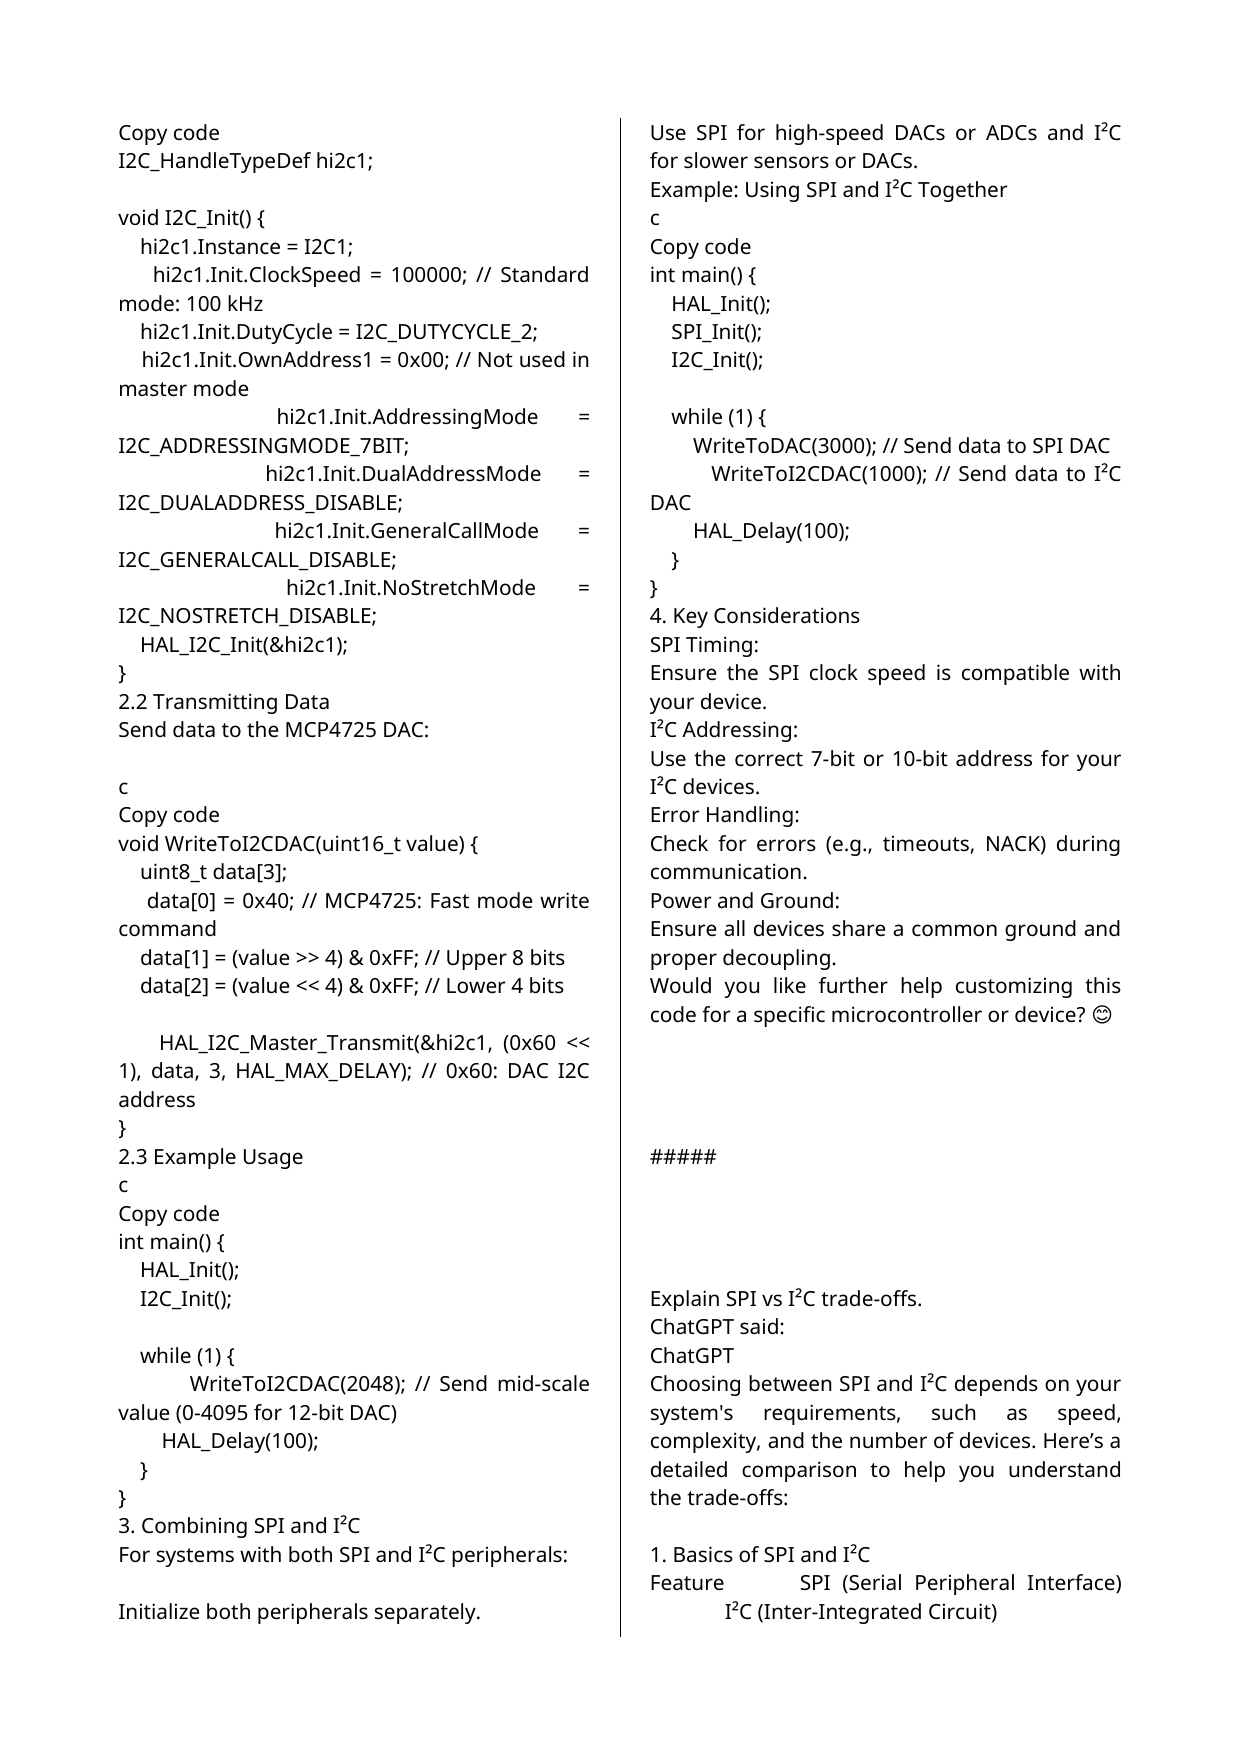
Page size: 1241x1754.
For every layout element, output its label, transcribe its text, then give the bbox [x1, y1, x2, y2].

text Check for errors (e.g., timeouts, NACK) during communication. [649, 829, 1122, 886]
text 1. Basics of SPI and I²C [649, 1540, 1122, 1568]
text Choosing between SPI and I²C depends on your system's requirements, such as speed, complexity, and the number of devices. Here’s a detailed comparison to help you understand the trade-offs: [649, 1369, 1122, 1512]
text I2C_HandleTypeDef hi2c1; [118, 147, 591, 175]
text SPI_Init(); [649, 317, 1122, 346]
text hi2c1.Init.DualAddressMode = I2C_DUALADDRESS_DISABLE; [118, 459, 591, 516]
text c [118, 1170, 591, 1199]
text HAL_Delay(100); [649, 516, 1122, 545]
text data[2] = (value << 4) & 0xFF; // Lower 4 bits [118, 971, 591, 1000]
text HAL_I2C_Master_Transmit(&hi2c1, (0x60 << 1), data, 3, HAL_MAX_DELAY); // 0x60: DAC I2C address [118, 1028, 591, 1113]
text SPI Timing: [649, 630, 1122, 658]
text I2C_Init(); [649, 346, 1122, 374]
text void WriteToI2CDAC(uint16_t value) { [118, 829, 591, 857]
text int main() { [649, 260, 1122, 289]
text Error Handling: [649, 801, 1122, 829]
text int main() { [118, 1227, 591, 1256]
text hi2c1.Init.NoStretchMode = I2C_NOSTRETCH_DISABLE; [118, 573, 591, 630]
text hi2c1.Init.GeneralCallMode = I2C_GENERALCALL_DISABLE; [118, 516, 591, 573]
text HAL_Init(); [118, 1256, 591, 1284]
text Ensure the SPI clock speed is compatible with your device. [649, 658, 1122, 715]
text I²C Addressing: [649, 715, 1122, 744]
text } [649, 545, 1122, 573]
text ##### [649, 1142, 1122, 1170]
text uint8_t data[3]; [118, 857, 591, 886]
text HAL_I2C_Init(&hi2c1); [118, 630, 591, 658]
text WriteToDAC(3000); // Send data to SPI DAC [649, 431, 1122, 459]
text For systems with both SPI and I²C peripherals: [118, 1540, 591, 1568]
text Use the correct 7-bit or 10-bit address for your I²C devices. [649, 744, 1122, 801]
text WriteToI2CDAC(1000); // Send data to I²C DAC [649, 459, 1122, 516]
text I2C_Init(); [118, 1284, 591, 1312]
text void I2C_Init() { [118, 203, 591, 232]
text Ensure all devices share a common ground and proper decoupling. [649, 914, 1122, 971]
text HAL_Init(); [649, 289, 1122, 317]
text } [118, 1113, 591, 1142]
text 2.3 Example Usage [118, 1142, 591, 1170]
text Power and Ground: [649, 886, 1122, 914]
text Example: Using SPI and I²C Together [649, 175, 1122, 203]
text c [649, 203, 1122, 232]
text hi2c1.Init.DutyCycle = I2C_DUTYCYCLE_2; [118, 317, 591, 346]
text data[1] = (value >> 4) & 0xFF; // Upper 8 bits [118, 943, 591, 971]
text Copy code [118, 118, 591, 147]
text while (1) { [118, 1341, 591, 1369]
text hi2c1.Init.OwnAddress1 = 0x00; // Not used in master mode [118, 346, 591, 402]
text Copy code [649, 232, 1122, 260]
text } [649, 573, 1122, 602]
text HAL_Delay(100); [118, 1426, 591, 1455]
text } [118, 1483, 591, 1512]
text 3. Combining SPI and I²C [118, 1512, 591, 1540]
text while (1) { [649, 402, 1122, 431]
text hi2c1.Init.AddressingMode = I2C_ADDRESSINGMODE_7BIT; [118, 402, 591, 459]
text Send data to the MCP4725 DAC: [118, 715, 591, 744]
text } [118, 1455, 591, 1483]
text Copy code [118, 1199, 591, 1227]
text Use SPI for high-speed DACs or ADCs and I²C for slower sensors or DACs. [649, 118, 1122, 175]
text Feature SPI (Serial Peripheral Interface) I²C (Inter-Integrated Circuit) [649, 1568, 1122, 1625]
text 4. Key Considerations [649, 602, 1122, 630]
text c [118, 772, 591, 801]
text Would you like further help customizing this code for a specific microcontroller or device? 😊 [649, 971, 1122, 1028]
text ChatGPT said: [649, 1312, 1122, 1341]
text ChatGPT [649, 1341, 1122, 1369]
text WriteToI2CDAC(2048); // Send mid-scale value (0-4095 for 12-bit DAC) [118, 1369, 591, 1426]
text data[0] = 0x40; // MCP4725: Fast mode write command [118, 886, 591, 943]
text hi2c1.Instance = I2C1; [118, 232, 591, 260]
text Explain SPI vs I²C trade-offs. [649, 1284, 1122, 1312]
text Copy code [118, 801, 591, 829]
text Initialize both peripherals separately. [118, 1597, 591, 1625]
text 2.2 Transmitting Data [118, 687, 591, 715]
text } [118, 658, 591, 687]
text hi2c1.Init.ClockSpeed = 100000; // Standard mode: 100 kHz [118, 260, 591, 317]
